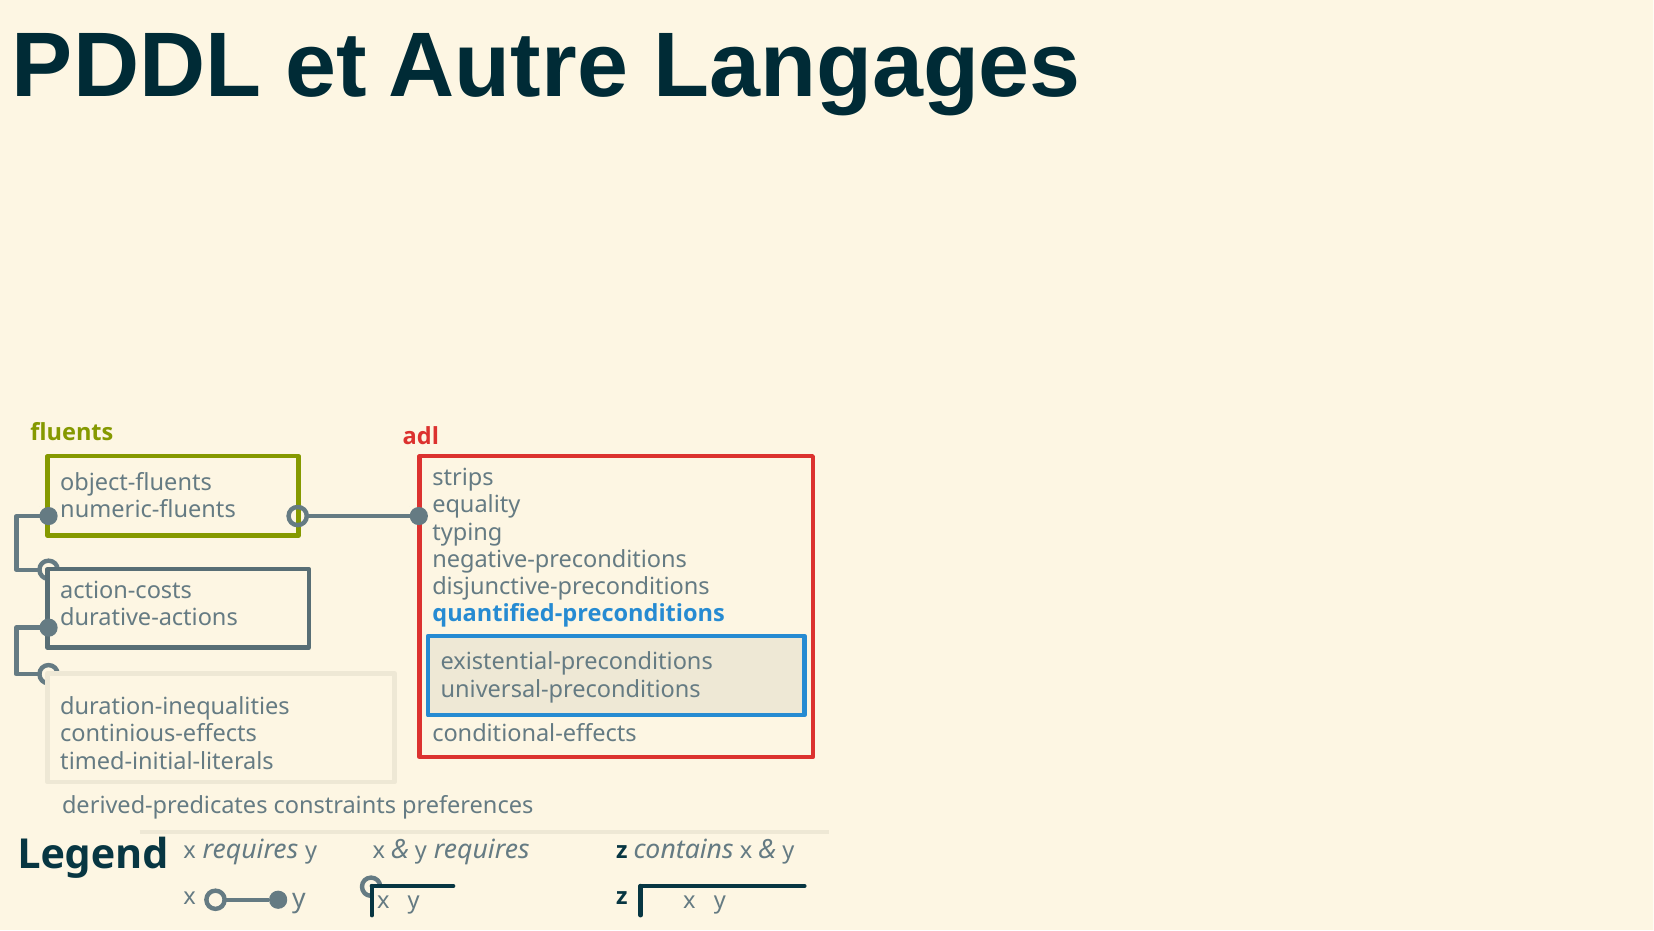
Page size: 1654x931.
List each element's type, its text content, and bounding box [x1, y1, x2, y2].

picture [6, 413, 833, 921]
title PDDL et Autre Langages [11, 11, 1501, 119]
